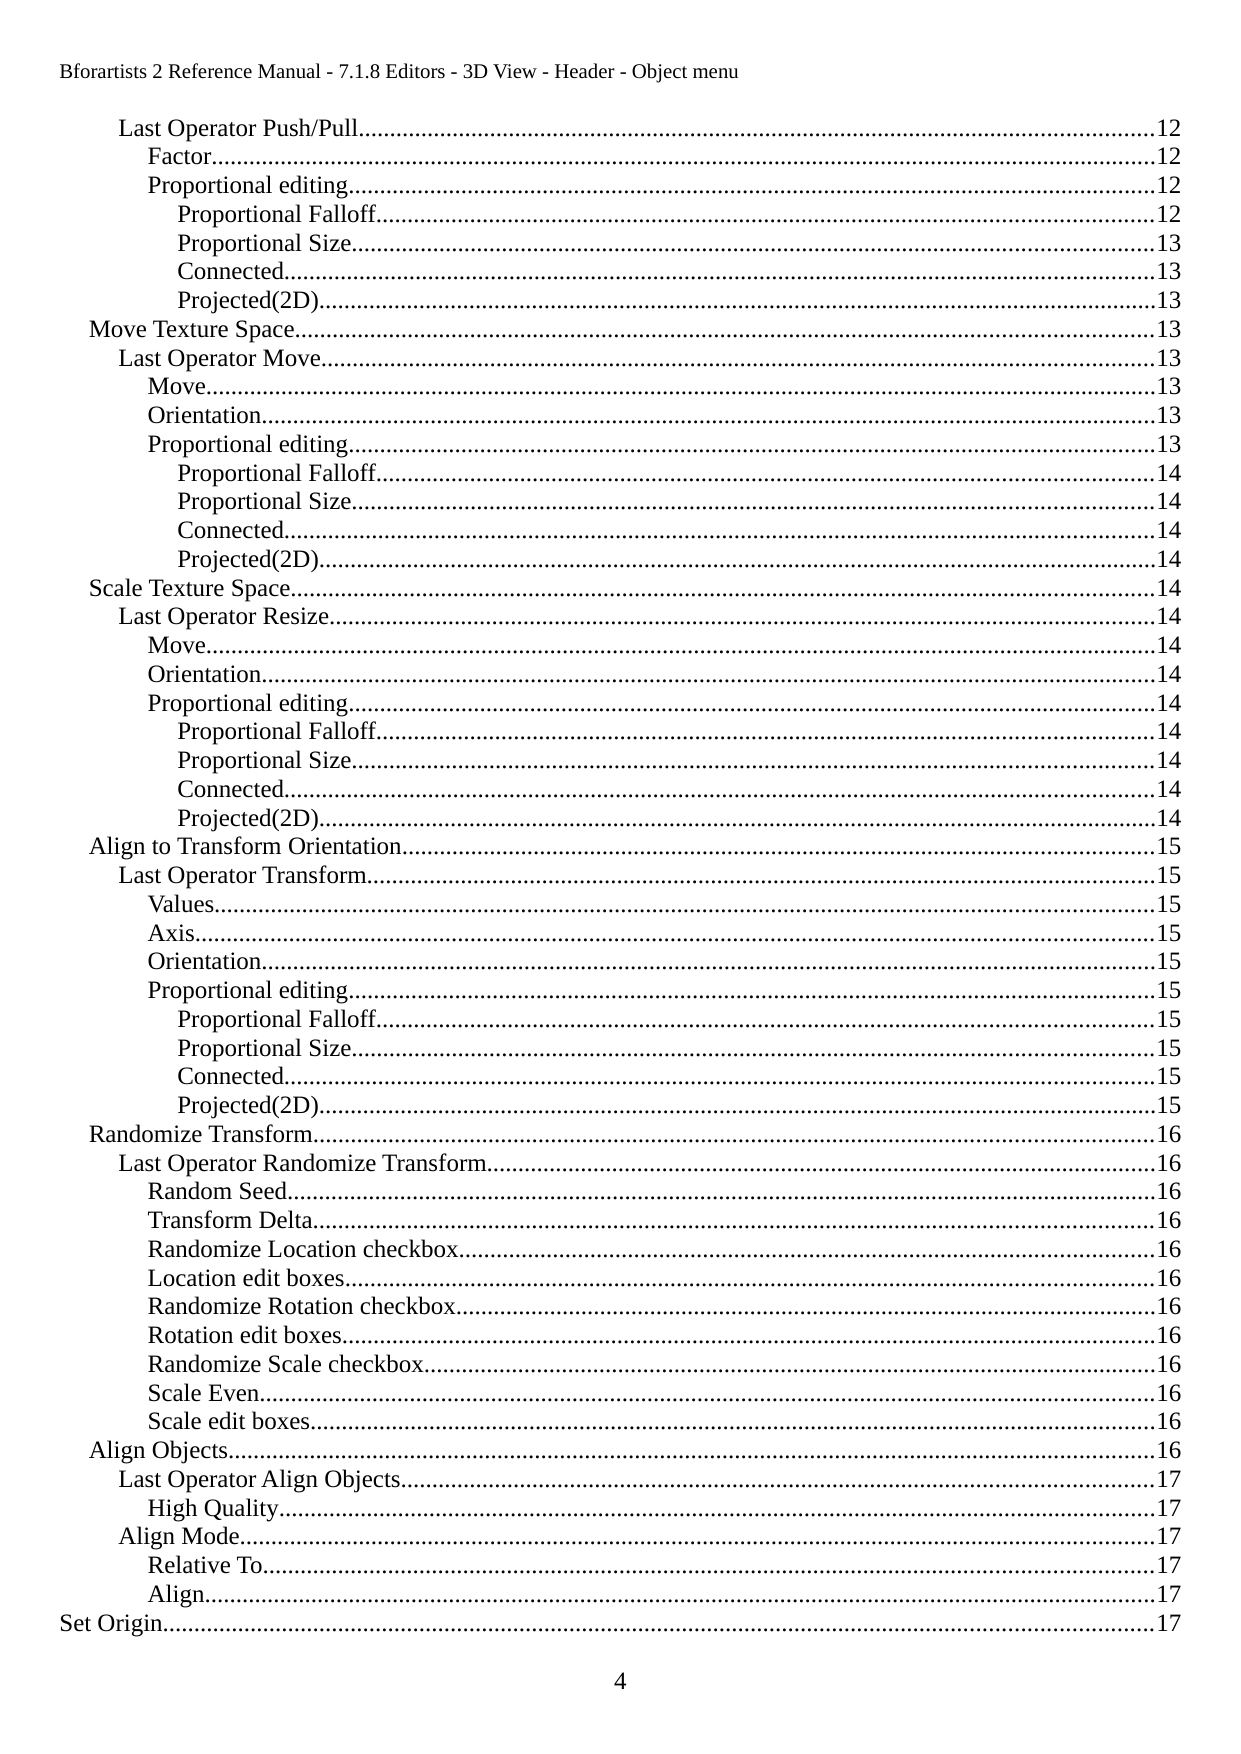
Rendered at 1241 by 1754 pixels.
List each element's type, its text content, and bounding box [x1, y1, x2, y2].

text Randomize Scale checkbox 16 [147, 1349, 1181, 1378]
text Orientation 14 [147, 659, 1181, 688]
text Orientation 15 [147, 946, 1181, 975]
text Proportional Size 14 [177, 745, 1181, 774]
text Last Operator Transform 15 [118, 860, 1181, 889]
text Location edit boxes 16 [147, 1263, 1181, 1291]
text High Quality 17 [147, 1493, 1181, 1521]
text Relative To 17 [147, 1550, 1181, 1579]
text Scale edit boxes 16 [147, 1406, 1181, 1435]
text Projected(2D) 13 [177, 285, 1181, 314]
text Projected(2D) 14 [177, 803, 1181, 831]
text Connected 14 [177, 515, 1181, 544]
text Factor 12 [147, 141, 1181, 170]
text Last Operator Move 13 [118, 343, 1181, 371]
text Randomize Location checkbox 16 [147, 1234, 1181, 1263]
text Randomize Transform 16 [88, 1119, 1181, 1148]
text Align Mode 17 [118, 1521, 1181, 1550]
text Proportional editing 13 [147, 429, 1181, 458]
text Random Seed 16 [147, 1176, 1181, 1205]
text Proportional Size 13 [177, 228, 1181, 256]
text Proportional Size 15 [177, 1033, 1181, 1061]
text Proportional Falloff 14 [177, 458, 1181, 486]
text Proportional editing 12 [147, 170, 1181, 199]
text Scale Texture Space 14 [88, 573, 1181, 601]
text Align to Transform Orientation 15 [88, 831, 1181, 860]
text Last Operator Push/Pull 12 [118, 113, 1181, 141]
text Proportional editing 15 [147, 975, 1181, 1004]
text Scale Even 16 [147, 1378, 1181, 1406]
text Values 15 [147, 889, 1181, 918]
text Move Texture Space 13 [88, 314, 1181, 343]
text Orientation 13 [147, 400, 1181, 429]
text Axis 15 [147, 918, 1181, 946]
text Align Objects 16 [88, 1435, 1181, 1464]
text Last Operator Randomize Transform 16 [118, 1148, 1181, 1176]
text Move 13 [147, 371, 1181, 400]
text Connected 14 [177, 774, 1181, 803]
text Connected 15 [177, 1061, 1181, 1090]
text Randomize Rotation checkbox 16 [147, 1291, 1181, 1320]
text Proportional Falloff 14 [177, 716, 1181, 745]
text Transform Delta 16 [147, 1205, 1181, 1234]
text Rotation edit boxes 16 [147, 1320, 1181, 1349]
text Projected(2D) 14 [177, 544, 1181, 573]
text Projected(2D) 15 [177, 1090, 1181, 1119]
text Last Operator Resize 14 [118, 601, 1181, 630]
text Proportional editing 14 [147, 688, 1181, 716]
text Proportional Size 14 [177, 486, 1181, 515]
text Proportional Falloff 12 [177, 199, 1181, 228]
text Move 14 [147, 630, 1181, 659]
text Align 17 [147, 1579, 1181, 1608]
text Connected 13 [177, 256, 1181, 285]
text Set Origin 17 [59, 1608, 1181, 1636]
text Last Operator Align Objects 17 [118, 1464, 1181, 1493]
text Proportional Falloff 15 [177, 1004, 1181, 1033]
